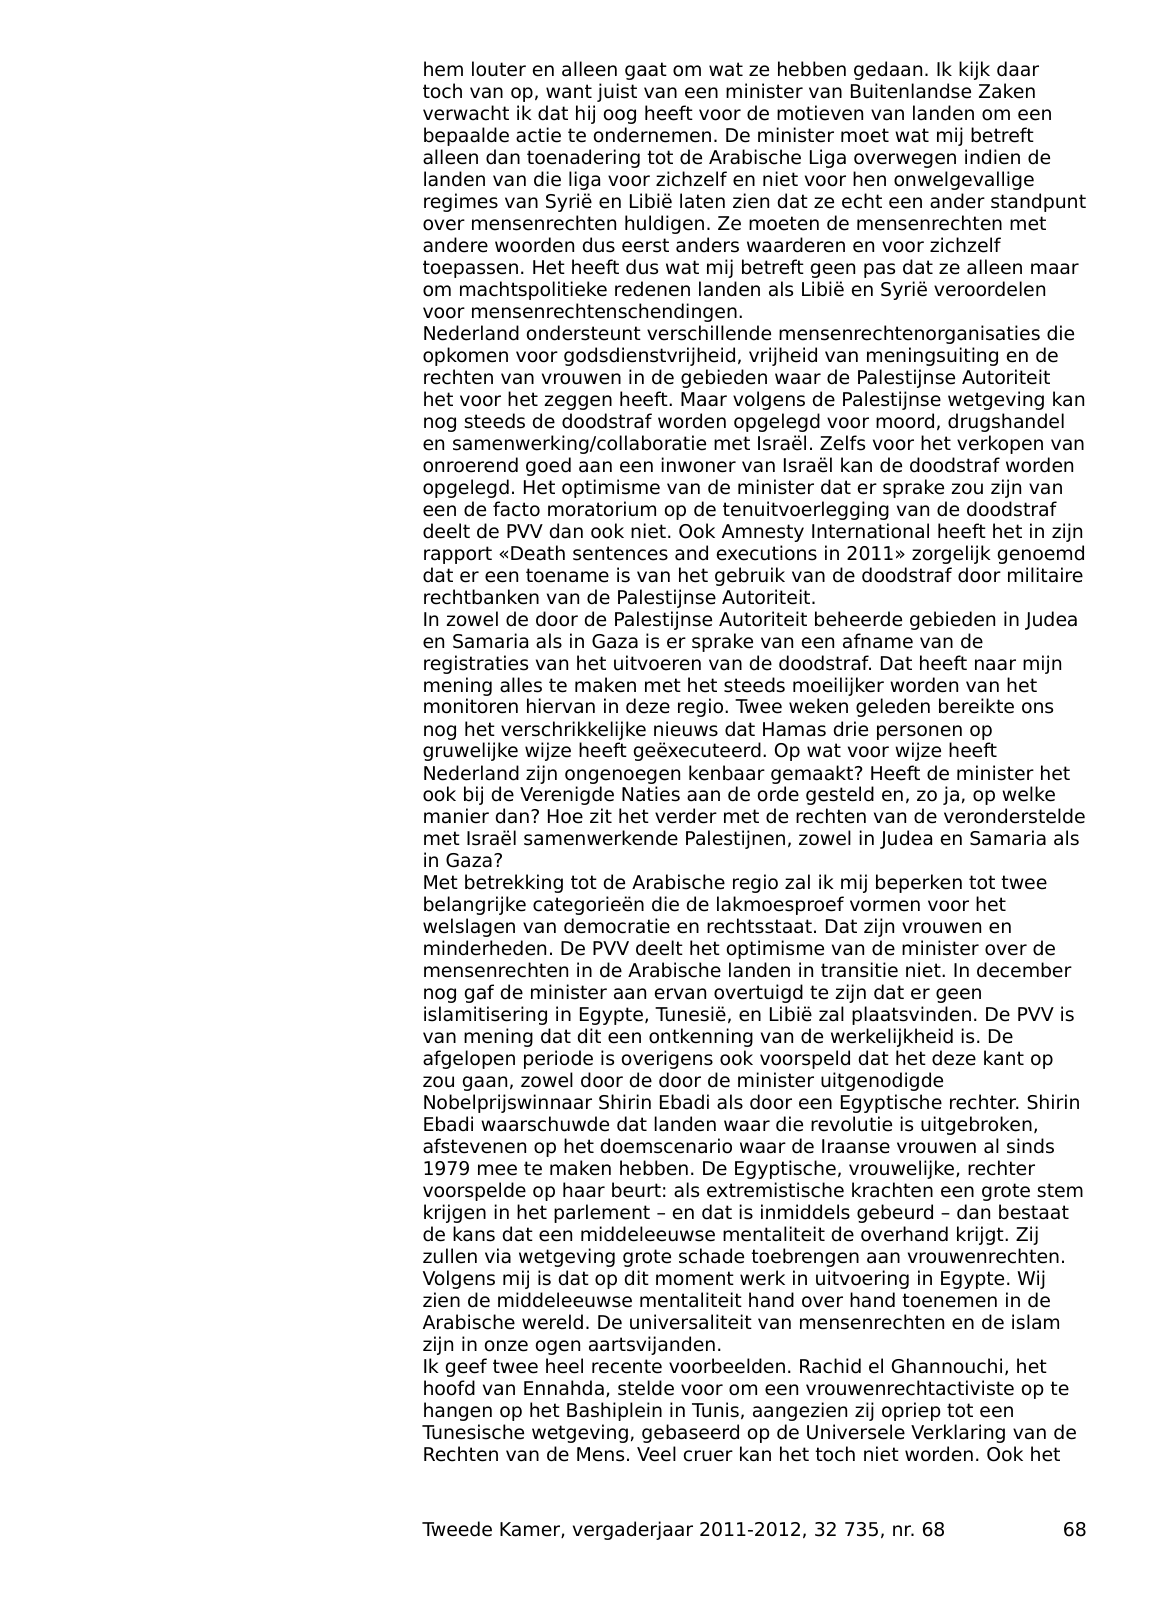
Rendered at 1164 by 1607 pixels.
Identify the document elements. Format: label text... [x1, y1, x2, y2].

text Nederland ondersteunt verschillende mensenrechtenorganisaties die opkomen voor godsdienstvrijheid, vrijheid van meningsuiting en de rechten van vrouwen in de gebieden waar de Palestijnse Autoriteit het voor het zeggen heeft. Maar volgens de Palestijnse wetgeving kan nog steeds de doodstraf worden opgelegd voor moord, drugshandel en samenwerking/collaboratie met Israël. Zelfs voor het verkopen van onroerend goed aan een inwoner van Israël kan de doodstraf worden opgelegd. Het optimisme van de minister dat er sprake zou zijn van een de facto moratorium op de tenuitvoerlegging van de doodstraf deelt de PVV dan ook niet. Ook Amnesty International heeft het in zijn rapport «Death sentences and executions in 2011» zorgelijk genoemd dat er een toename is van het gebruik van de doodstraf door militaire rechtbanken van de Palestijnse Autoriteit. [422, 323, 1087, 608]
text Met betrekking tot de Arabische regio zal ik mij beperken tot twee belangrijke categorieën die de lakmoesproef vormen voor het welslagen van democratie en rechtsstaat. Dat zijn vrouwen en minderheden. De PVV deelt het optimisme van de minister over de mensenrechten in de Arabische landen in transitie niet. In december nog gaf de minister aan ervan overtuigd te zijn dat er geen islamitisering in Egypte, Tunesië, en Libië zal plaatsvinden. De PVV is van mening dat dit een ontkenning van de werkelijkheid is. De afgelopen periode is overigens ook voorspeld dat het deze kant op zou gaan, zowel door de door de minister uitgenodigde Nobelprijswinnaar Shirin Ebadi als door een Egyptische rechter. Shirin Ebadi waarschuwde dat landen waar die revolutie is uitgebroken, afstevenen op het doemscenario waar de Iraanse vrouwen al sinds 1979 mee te maken hebben. De Egyptische, vrouwelijke, rechter voorspelde op haar beurt: als extremistische krachten een grote stem krijgen in het parlement – en dat is inmiddels gebeurd – dan bestaat de kans dat een middeleeuwse mentaliteit de overhand krijgt. Zij zullen via wetgeving grote schade toebrengen aan vrouwenrechten. Volgens mij is dat op dit moment werk in uitvoering in Egypte. Wij zien de middeleeuwse mentaliteit hand over hand toenemen in de Arabische wereld. De universaliteit van mensenrechten en de islam zijn in onze ogen aartsvijanden. [422, 872, 1087, 1356]
text hem louter en alleen gaat om wat ze hebben gedaan. Ik kijk daar toch van op, want juist van een minister van Buitenlandse Zaken verwacht ik dat hij oog heeft voor de motieven van landen om een bepaalde actie te ondernemen. De minister moet wat mij betreft alleen dan toenadering tot de Arabische Liga overwegen indien de landen van die liga voor zichzelf en niet voor hen onwelgevallige regimes van Syrië en Libië laten zien dat ze echt een ander standpunt over mensenrechten huldigen. Ze moeten de mensenrechten met andere woorden dus eerst anders waarderen en voor zichzelf toepassen. Het heeft dus wat mij betreft geen pas dat ze alleen maar om machtspolitieke redenen landen als Libië en Syrië veroordelen voor mensenrechtenschendingen. [422, 59, 1087, 323]
text In zowel de door de Palestijnse Autoriteit beheerde gebieden in Judea en Samaria als in Gaza is er sprake van een afname van de registraties van het uitvoeren van de doodstraf. Dat heeft naar mijn mening alles te maken met het steeds moeilijker worden van het monitoren hiervan in deze regio. Twee weken geleden bereikte ons nog het verschrikkelijke nieuws dat Hamas drie personen op gruwelijke wijze heeft geëxecuteerd. Op wat voor wijze heeft Nederland zijn ongenoegen kenbaar gemaakt? Heeft de minister het ook bij de Verenigde Naties aan de orde gesteld en, zo ja, op welke manier dan? Hoe zit het verder met de rechten van de veronderstelde met Israël samenwerkende Palestijnen, zowel in Judea en Samaria als in Gaza? [422, 608, 1087, 872]
text Ik geef twee heel recente voorbeelden. Rachid el Ghannouchi, het hoofd van Ennahda, stelde voor om een vrouwenrechtactiviste op te hangen op het Bashiplein in Tunis, aangezien zij opriep tot een Tunesische wetgeving, gebaseerd op de Universele Verklaring van de Rechten van de Mens. Veel cruer kan het toch niet worden. Ook het [422, 1356, 1087, 1466]
